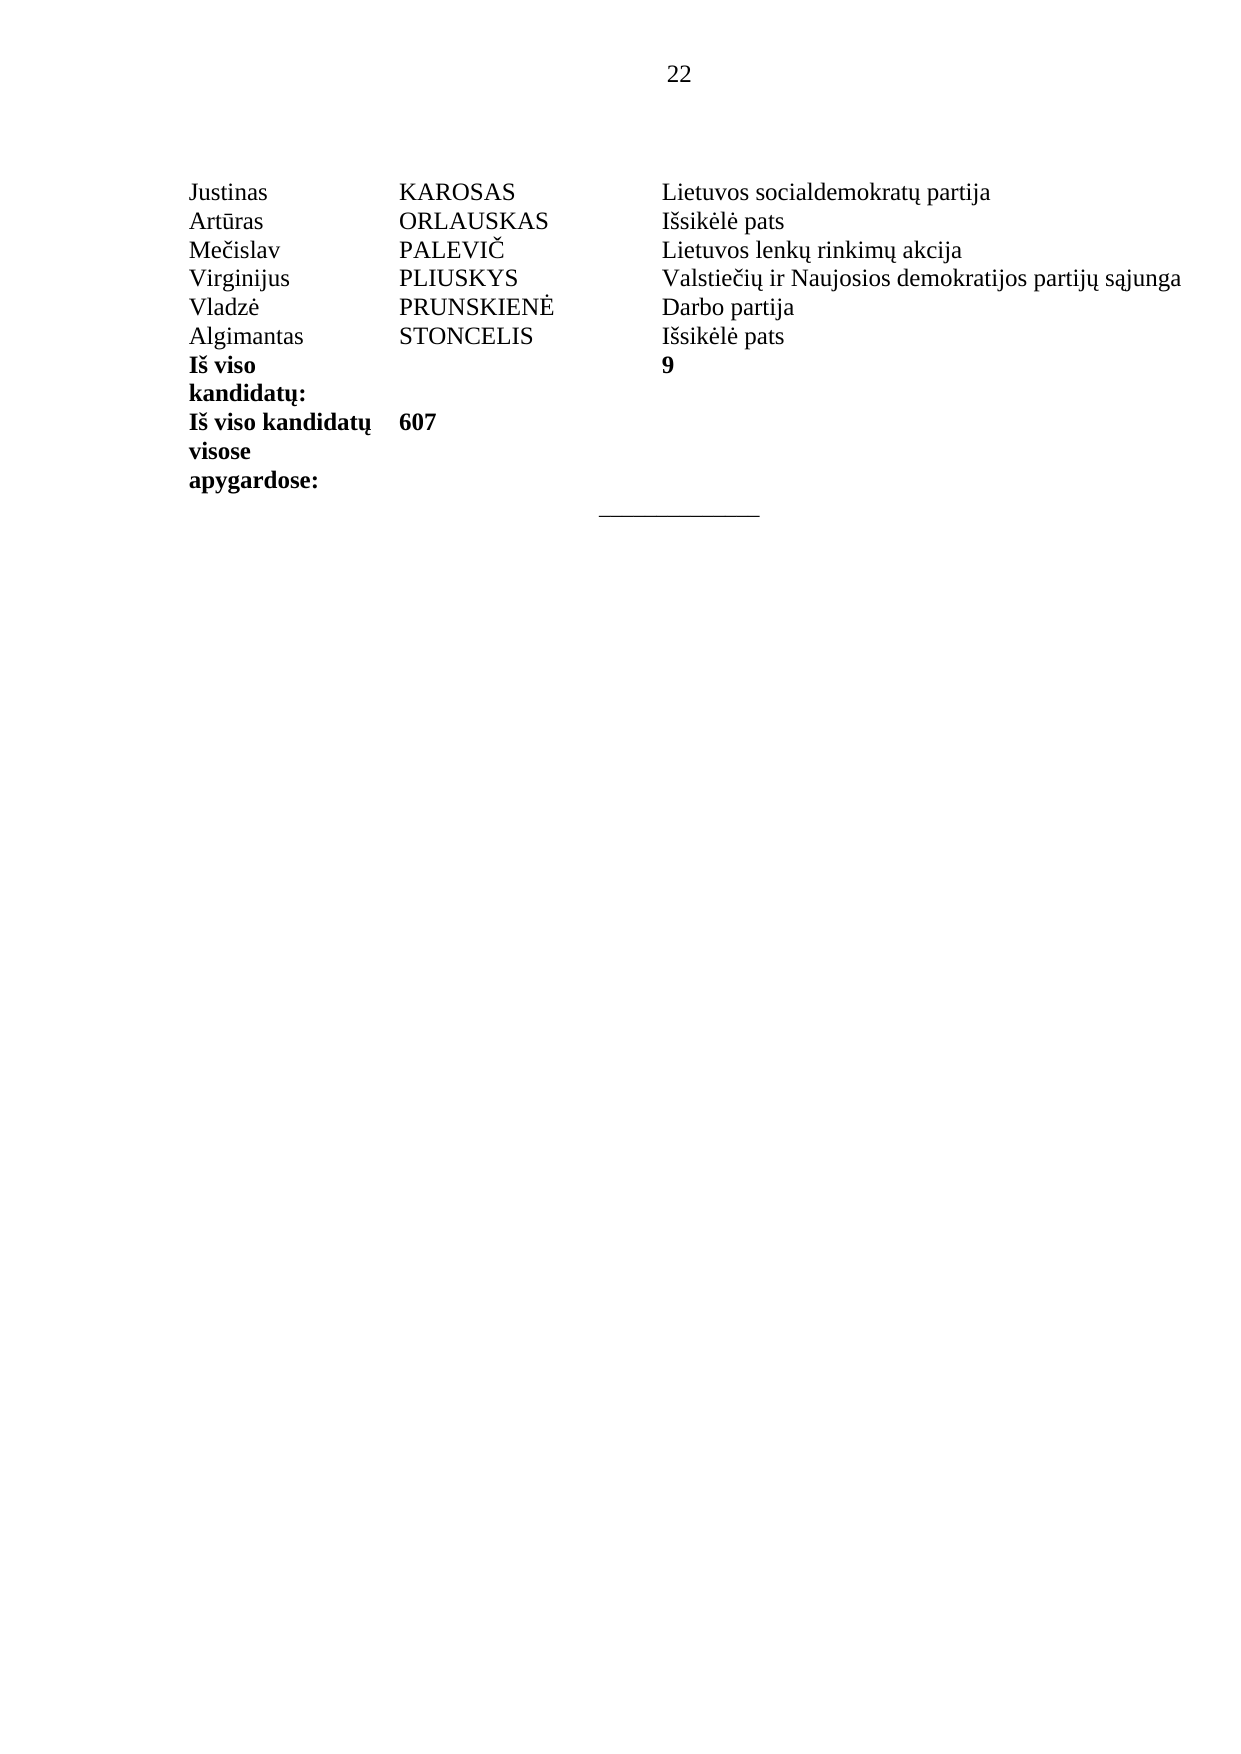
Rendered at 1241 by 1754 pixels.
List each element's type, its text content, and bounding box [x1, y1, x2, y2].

table_cell 607 [388, 407, 650, 493]
table_cell Virginijus [177, 264, 388, 292]
table_cell Darbo partija [650, 292, 1198, 321]
table_cell Išsikėlė pats [650, 206, 1198, 235]
table_cell [650, 407, 1198, 493]
table_cell PRUNSKIENĖ [388, 292, 650, 321]
table_cell Artūras [177, 206, 388, 235]
table_cell [388, 350, 650, 407]
table_cell Iš viso kandidatų: [177, 350, 388, 407]
table_cell 9 [650, 350, 1198, 407]
table_cell Iš viso kandidatų visose apygardose: [177, 407, 388, 493]
table_cell Lietuvos socialdemokratų partija [650, 177, 1198, 206]
table_cell ORLAUSKAS [388, 206, 650, 235]
table_cell Lietuvos lenkų rinkimų akcija [650, 235, 1198, 263]
table_cell PALEVIČ [388, 235, 650, 263]
table_cell STONCELIS [388, 321, 650, 350]
table_cell Algimantas [177, 321, 388, 350]
table_cell Mečislav [177, 235, 388, 263]
table_cell PLIUSKYS [388, 264, 650, 292]
table_cell KAROSAS [388, 177, 650, 206]
table_cell Justinas [177, 177, 388, 206]
table_cell Vladzė [177, 292, 388, 321]
text ______________ [177, 493, 1181, 520]
table_cell Valstiečių ir Naujosios demokratijos partijų sąjunga [650, 264, 1198, 292]
table_cell Išsikėlė pats [650, 321, 1198, 350]
